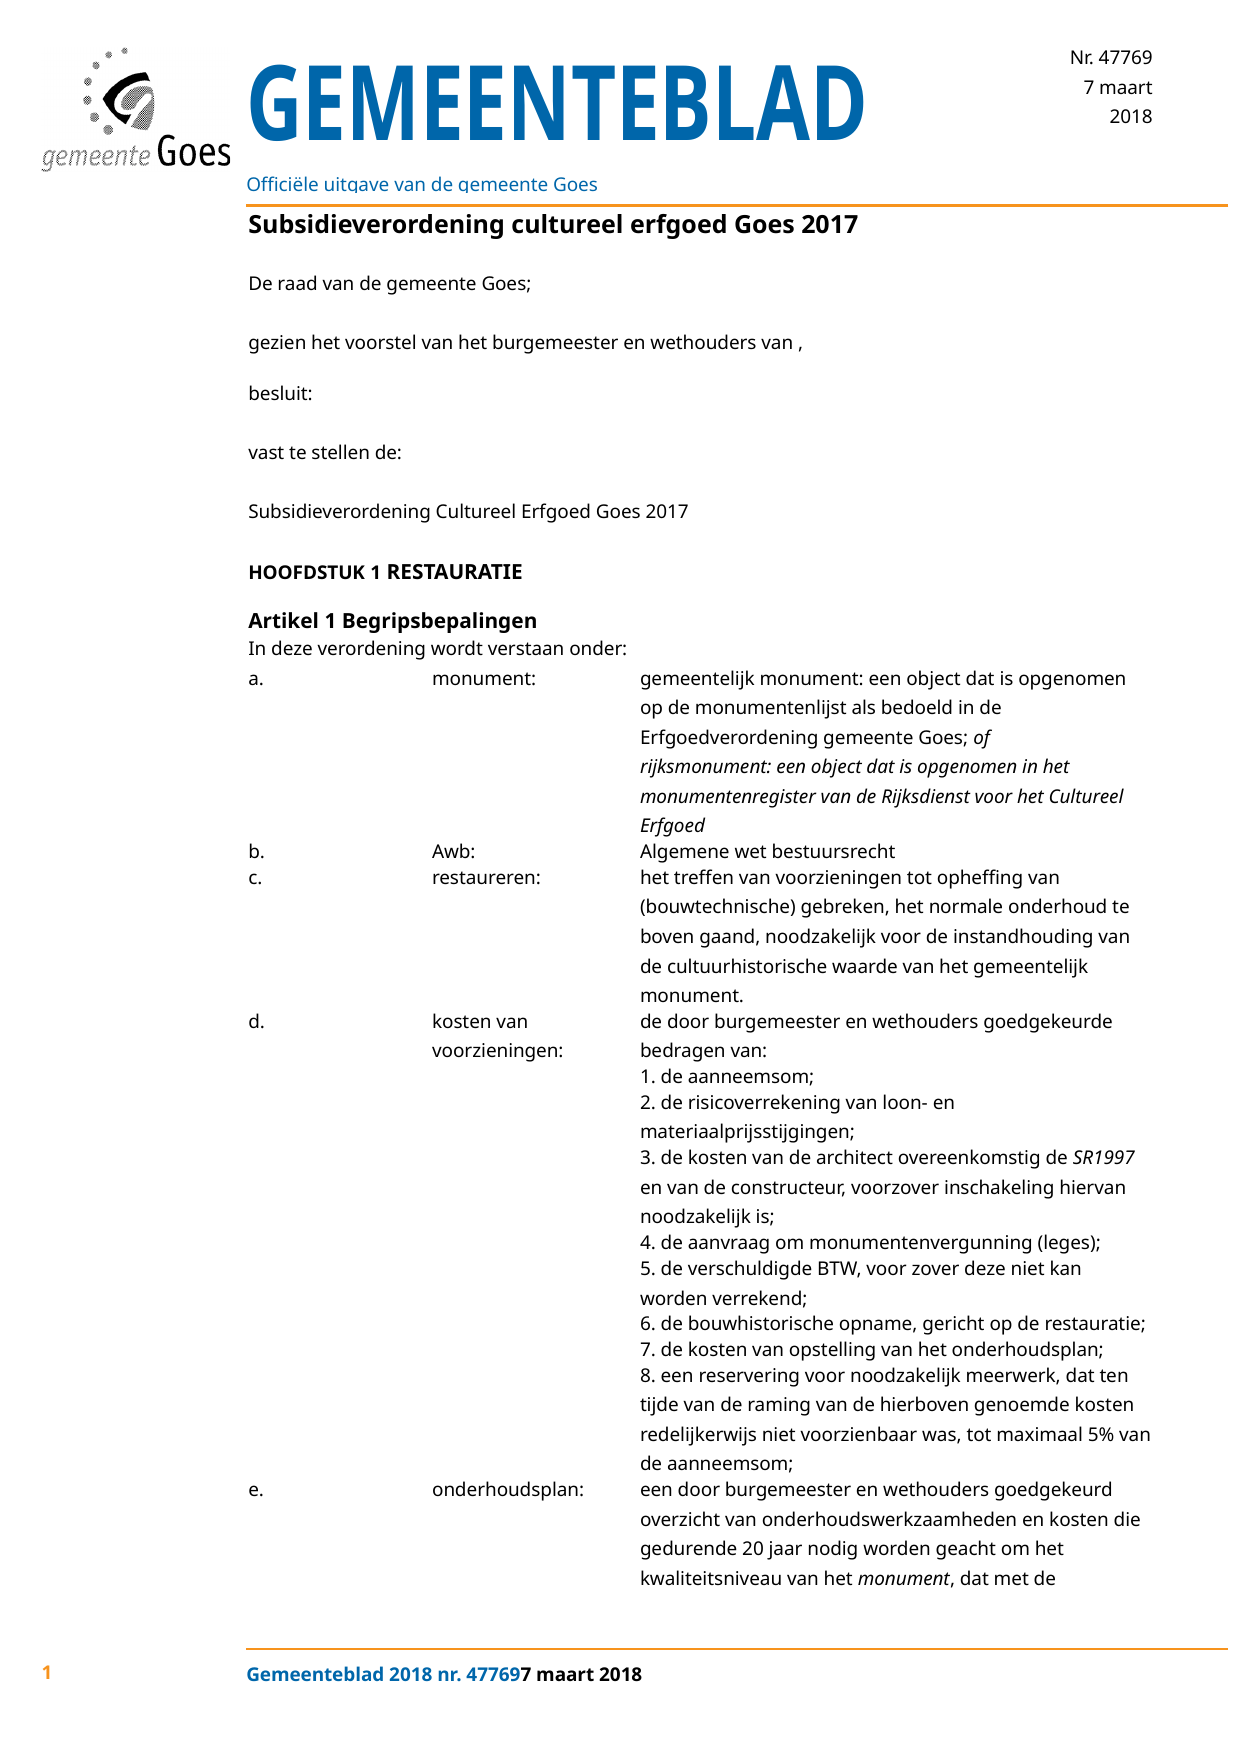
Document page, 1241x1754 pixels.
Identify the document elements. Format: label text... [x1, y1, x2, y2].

table_cell 8. een reservering voor noodzakelijk meerwerk, dat ten tijde van de raming van de hierboven genoemde kosten redelijkerwijs niet voorzienbaar was, tot maximaal 5% van de aanneemsom; [640, 1362, 1152, 1476]
text HOOFDSTUK 1 RESTAURATIE [248, 557, 1152, 586]
table_cell [248, 1089, 432, 1144]
table_cell [432, 1089, 640, 1144]
table_cell [248, 1336, 432, 1362]
table_header gemeentelijk monument: een object dat is opgenomen op de monumentenlijst als bedoeld in de Erfgoedverordening gemeente Goes; of rijksmonument: een object dat is opgenomen in het monumentenregister van de Rijksdienst voor het Cultureel Erfgoed [640, 665, 1152, 838]
table_cell [248, 1145, 432, 1229]
table_cell [432, 1362, 640, 1476]
table_cell Algemene wet bestuursrecht [640, 838, 1152, 864]
picture [41, 47, 231, 172]
table_cell het treffen van voorzieningen tot opheffing van (bouwtechnische) gebreken, het normale onderhoud te boven gaand, noodzakelijk voor de instandhouding van de cultuurhistorische waarde van het gemeentelijk monument. [640, 864, 1152, 1008]
table_cell 2. de risicoverrekening van loon- en materiaalprijsstijgingen; [640, 1089, 1152, 1144]
table_cell [432, 1229, 640, 1255]
table_cell c. [248, 864, 432, 1008]
table_cell 6. de bouwhistorische opname, gericht op de restauratie; [640, 1310, 1152, 1336]
table_cell 5. de verschuldigde BTW, voor zover deze niet kan worden verrekend; [640, 1255, 1152, 1310]
table_cell [432, 1064, 640, 1089]
table_cell [432, 1336, 640, 1362]
text Artikel 1 Begripsbepalingen [248, 607, 1152, 635]
table_cell [432, 1310, 640, 1336]
table_cell een door burgemeester en wethouders goedgekeurd overzicht van onderhoudswerkzaamheden en kosten die gedurende 20 jaar nodig worden geacht om het kwaliteitsniveau van het monument, dat met de [640, 1476, 1152, 1591]
table_cell [248, 1362, 432, 1476]
table_cell b. [248, 838, 432, 864]
text De raad van de gemeente Goes; [248, 270, 1152, 296]
table_header a. [248, 665, 432, 838]
table_cell e. [248, 1476, 432, 1591]
text Subsidieverordening cultureel erfgoed Goes 2017 [248, 207, 1152, 241]
table_cell [432, 1255, 640, 1310]
text In deze verordening wordt verstaan onder: [248, 635, 1152, 661]
table_cell restaureren: [432, 864, 640, 1008]
table_cell de door burgemeester en wethouders goedgekeurde bedragen van: [640, 1008, 1152, 1063]
table_cell onderhoudsplan: [432, 1476, 640, 1591]
table_cell 7. de kosten van opstelling van het onderhoudsplan; [640, 1336, 1152, 1362]
table_header monument: [432, 665, 640, 838]
table_cell kosten van voorzieningen: [432, 1008, 640, 1063]
table_cell [248, 1310, 432, 1336]
table_cell 3. de kosten van de architect overeenkomstig de SR1997 en van de constructeur, voorzover inschakeling hiervan noodzakelijk is; [640, 1145, 1152, 1229]
table_cell 1. de aanneemsom; [640, 1064, 1152, 1089]
table_cell [432, 1145, 640, 1229]
table_cell [248, 1229, 432, 1255]
text besluit: [248, 380, 1152, 406]
text gezien het voorstel van het burgemeester en wethouders van , [248, 329, 1152, 355]
table_cell [248, 1064, 432, 1089]
text vast te stellen de: [248, 439, 1152, 465]
table_cell d. [248, 1008, 432, 1063]
text Subsidieverordening Cultureel Erfgoed Goes 2017 [248, 498, 1152, 524]
table_cell 4. de aanvraag om monumentenvergunning (leges); [640, 1229, 1152, 1255]
table_cell [248, 1255, 432, 1310]
table_cell Awb: [432, 838, 640, 864]
